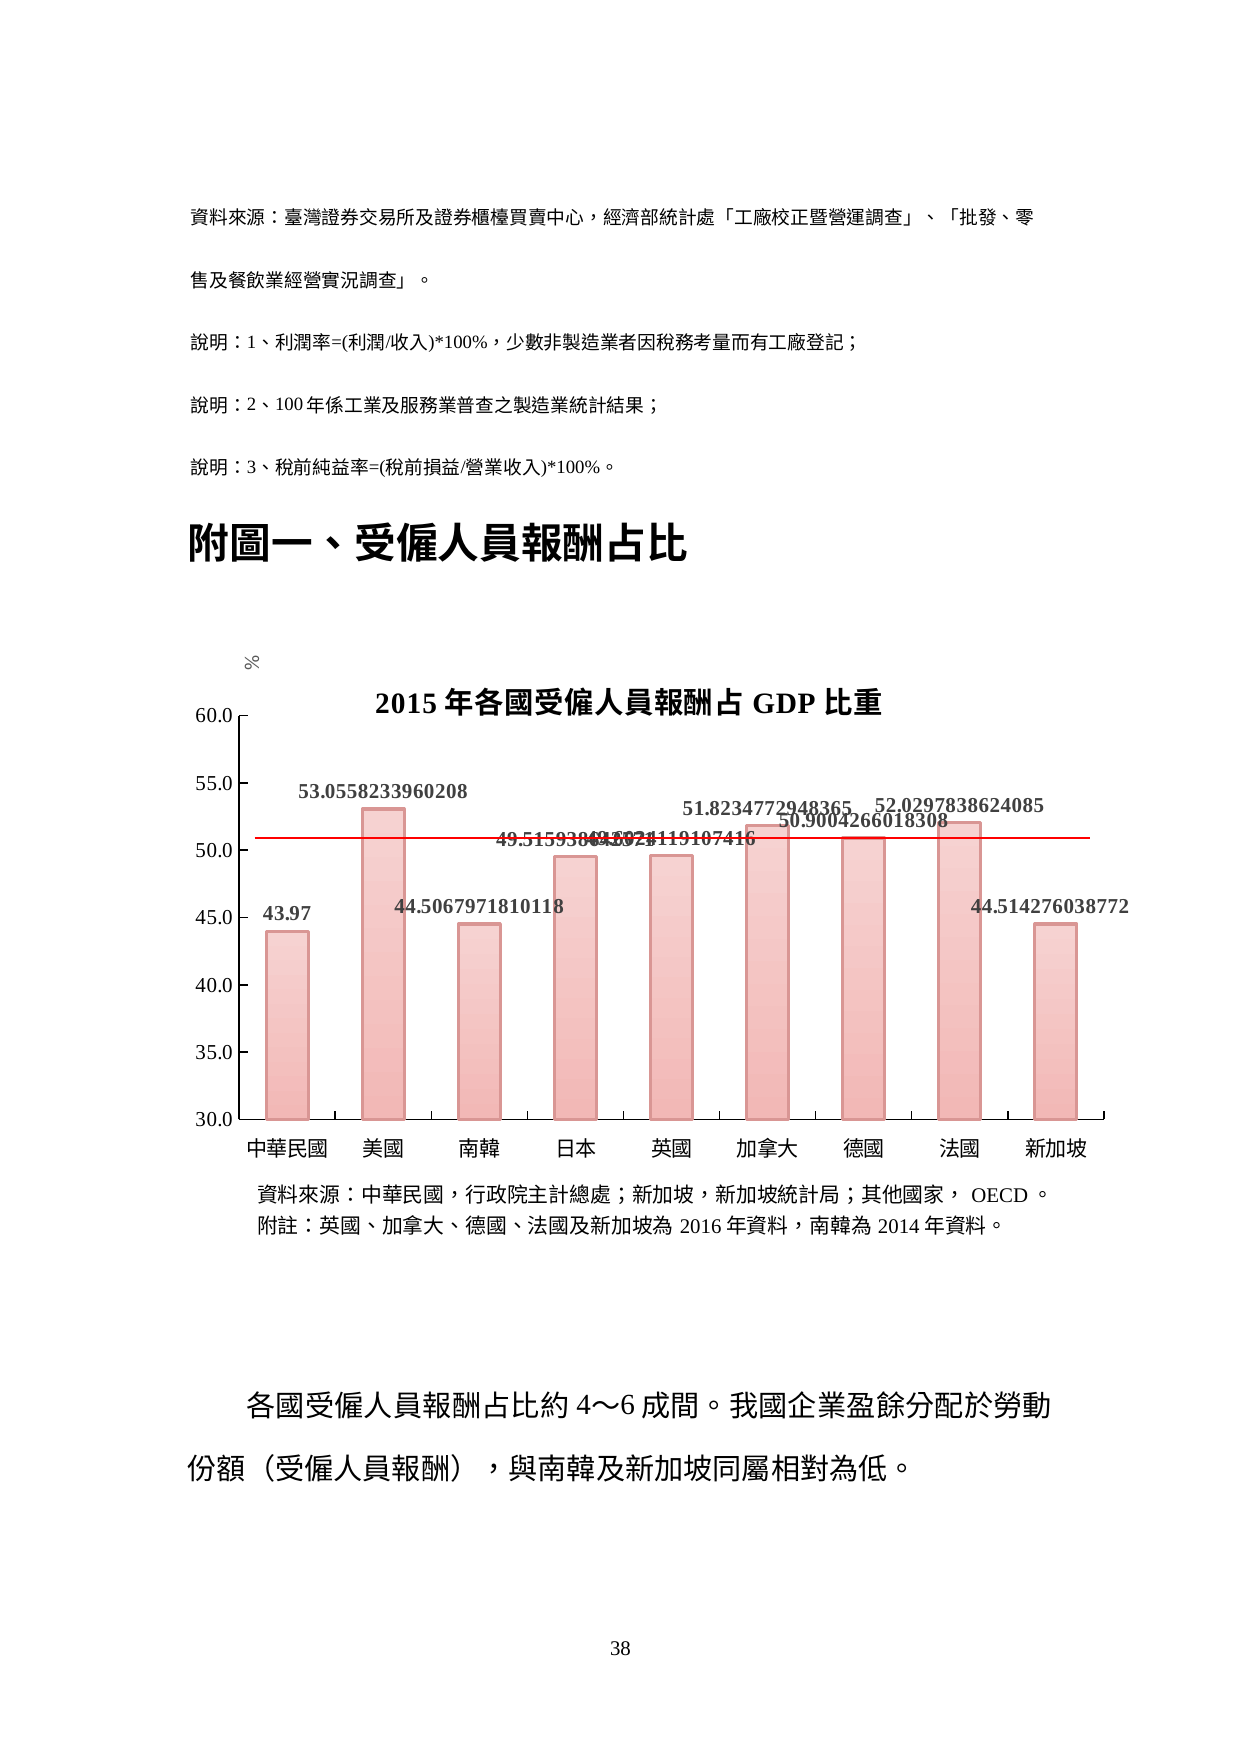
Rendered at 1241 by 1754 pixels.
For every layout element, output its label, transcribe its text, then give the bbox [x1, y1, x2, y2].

text 各國受僱人員報酬占比約4～6成間。我國企業盈餘分配於勞動份額（受僱人員報酬），與南韓及新加坡同屬相對為低。 [187, 1362, 1053, 1487]
table_cell 資料來源：臺灣證券交易所及證券櫃檯買賣中心，經濟部統計處「工廠校正暨營運調查」、「批發、零售及餐飲業經營實況調查」。 [188, 112, 1053, 300]
table_cell 說明：1、利潤率=(利潤/收入)*100%，少數非製造業者因稅務考量而有工廠登記； 說明：2、100年係工業及服務業普查之製造業統計結果； 說明：3、稅前純益率=(稅前損益/營業收入)*100%。 [188, 300, 1053, 487]
text 附圖一、受僱人員報酬占比 [187, 525, 1052, 566]
